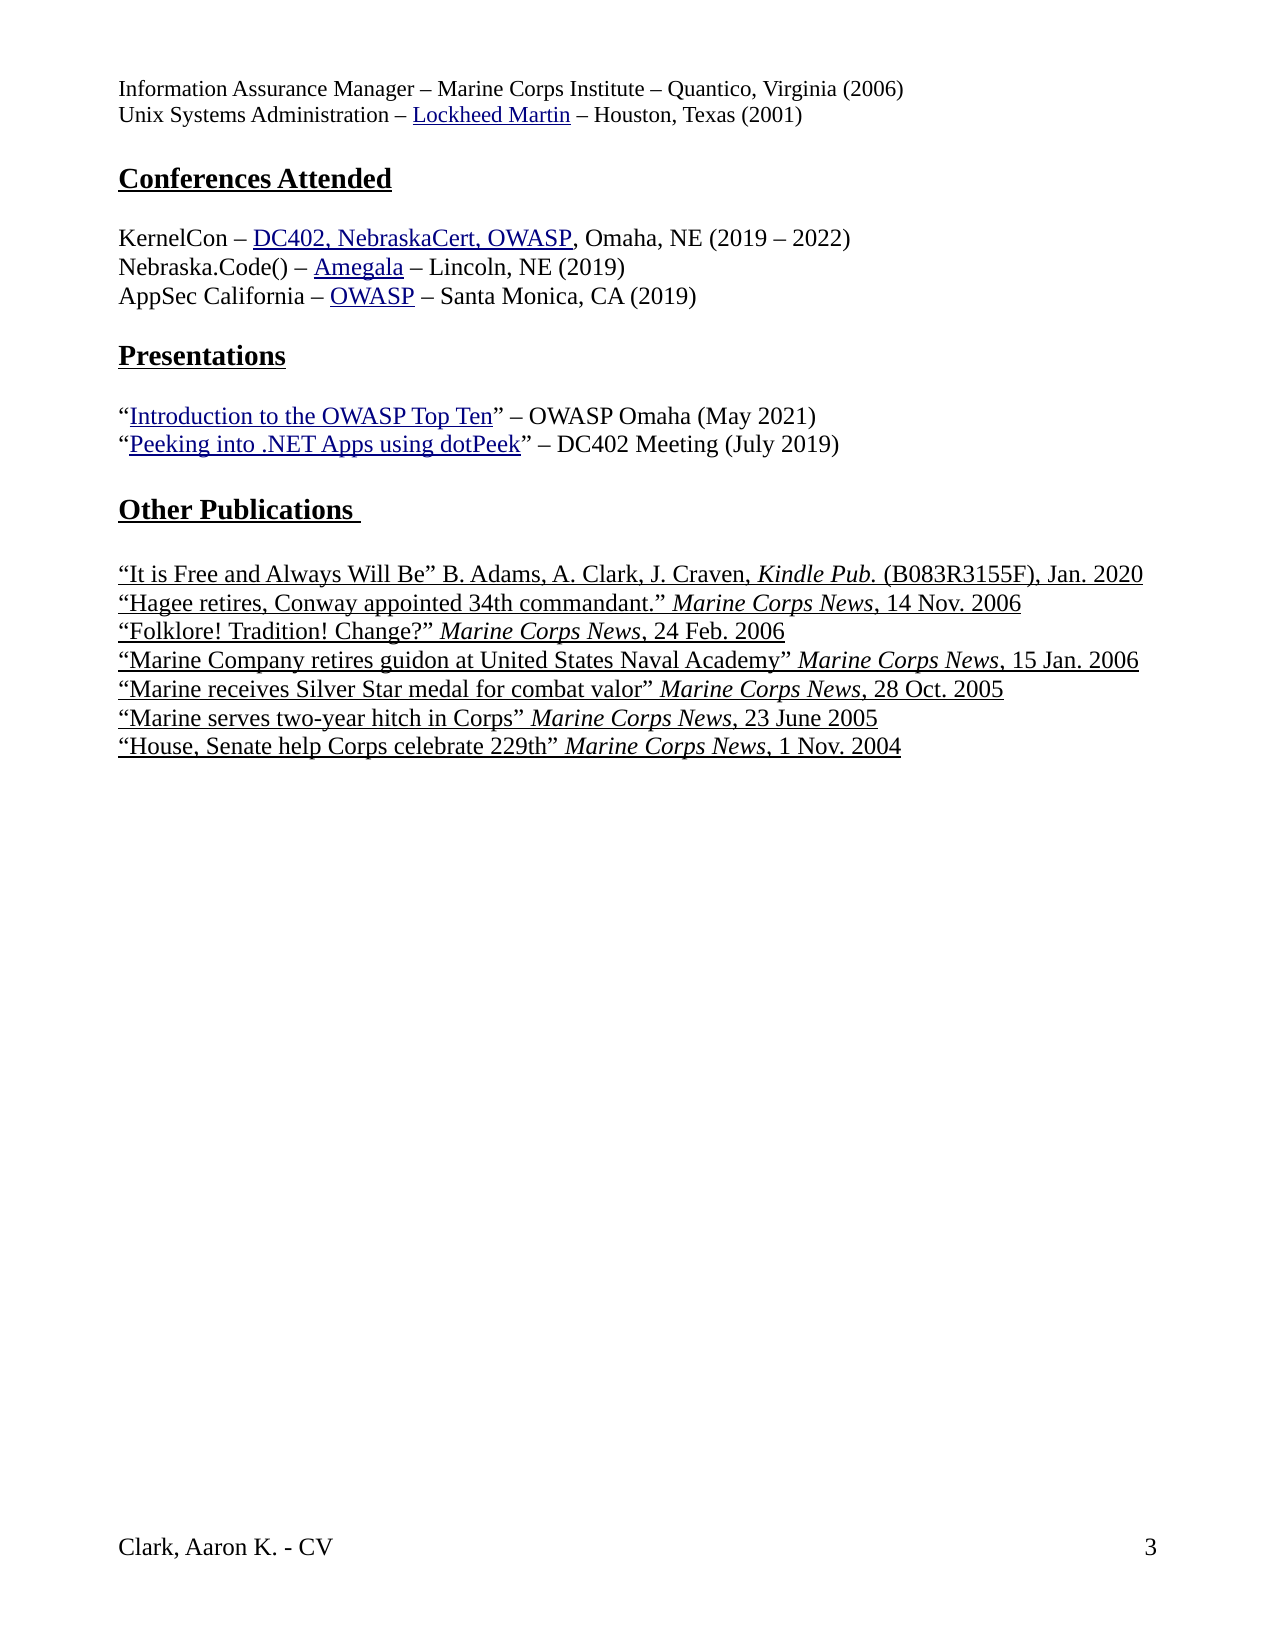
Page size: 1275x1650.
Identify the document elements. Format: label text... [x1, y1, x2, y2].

text Nebraska.Code() – Amegala – Lincoln, NE (2019) [118, 252, 1157, 281]
text “Folklore! Tradition! Change?” Marine Corps News, 24 Feb. 2006 [118, 616, 1157, 645]
text “Marine receives Silver Star medal for combat valor” Marine Corps News, 28 Oct. 2005 [118, 674, 1157, 703]
text KernelCon – DC402, NebraskaCert, OWASP, Omaha, NE (2019 – 2022) [118, 223, 1157, 252]
text “Hagee retires, Conway appointed 34th commandant.” Marine Corps News, 14 Nov. 2006 [118, 588, 1157, 616]
text Presentations [118, 338, 1157, 372]
text Conferences Attended [118, 161, 1157, 195]
text “It is Free and Always Will Be” B. Adams, A. Clark, J. Craven, Kindle Pub. (B083R3155F), Jan. 2020 [118, 559, 1157, 588]
text “Introduction to the OWASP Top Ten” – OWASP Omaha (May 2021) [118, 401, 1157, 429]
text “Peeking into .NET Apps using dotPeek” – DC402 Meeting (July 2019) [118, 429, 1157, 458]
text AppSec California – OWASP – Santa Monica, CA (2019) [118, 281, 1157, 310]
text “House, Senate help Corps celebrate 229th” Marine Corps News, 1 Nov. 2004 [118, 731, 1157, 760]
text Other Publications [118, 492, 1157, 559]
text “Marine serves two-year hitch in Corps” Marine Corps News, 23 June 2005 [118, 703, 1157, 731]
text “Marine Company retires guidon at United States Naval Academy” Marine Corps News, 15 Jan. 2006 [118, 645, 1157, 674]
text Information Assurance Manager – Marine Corps Institute – Quantico, Virginia (2006) Unix Systems Administration – Lockheed Martin – Houston, Texas (2001) [118, 75, 1157, 128]
